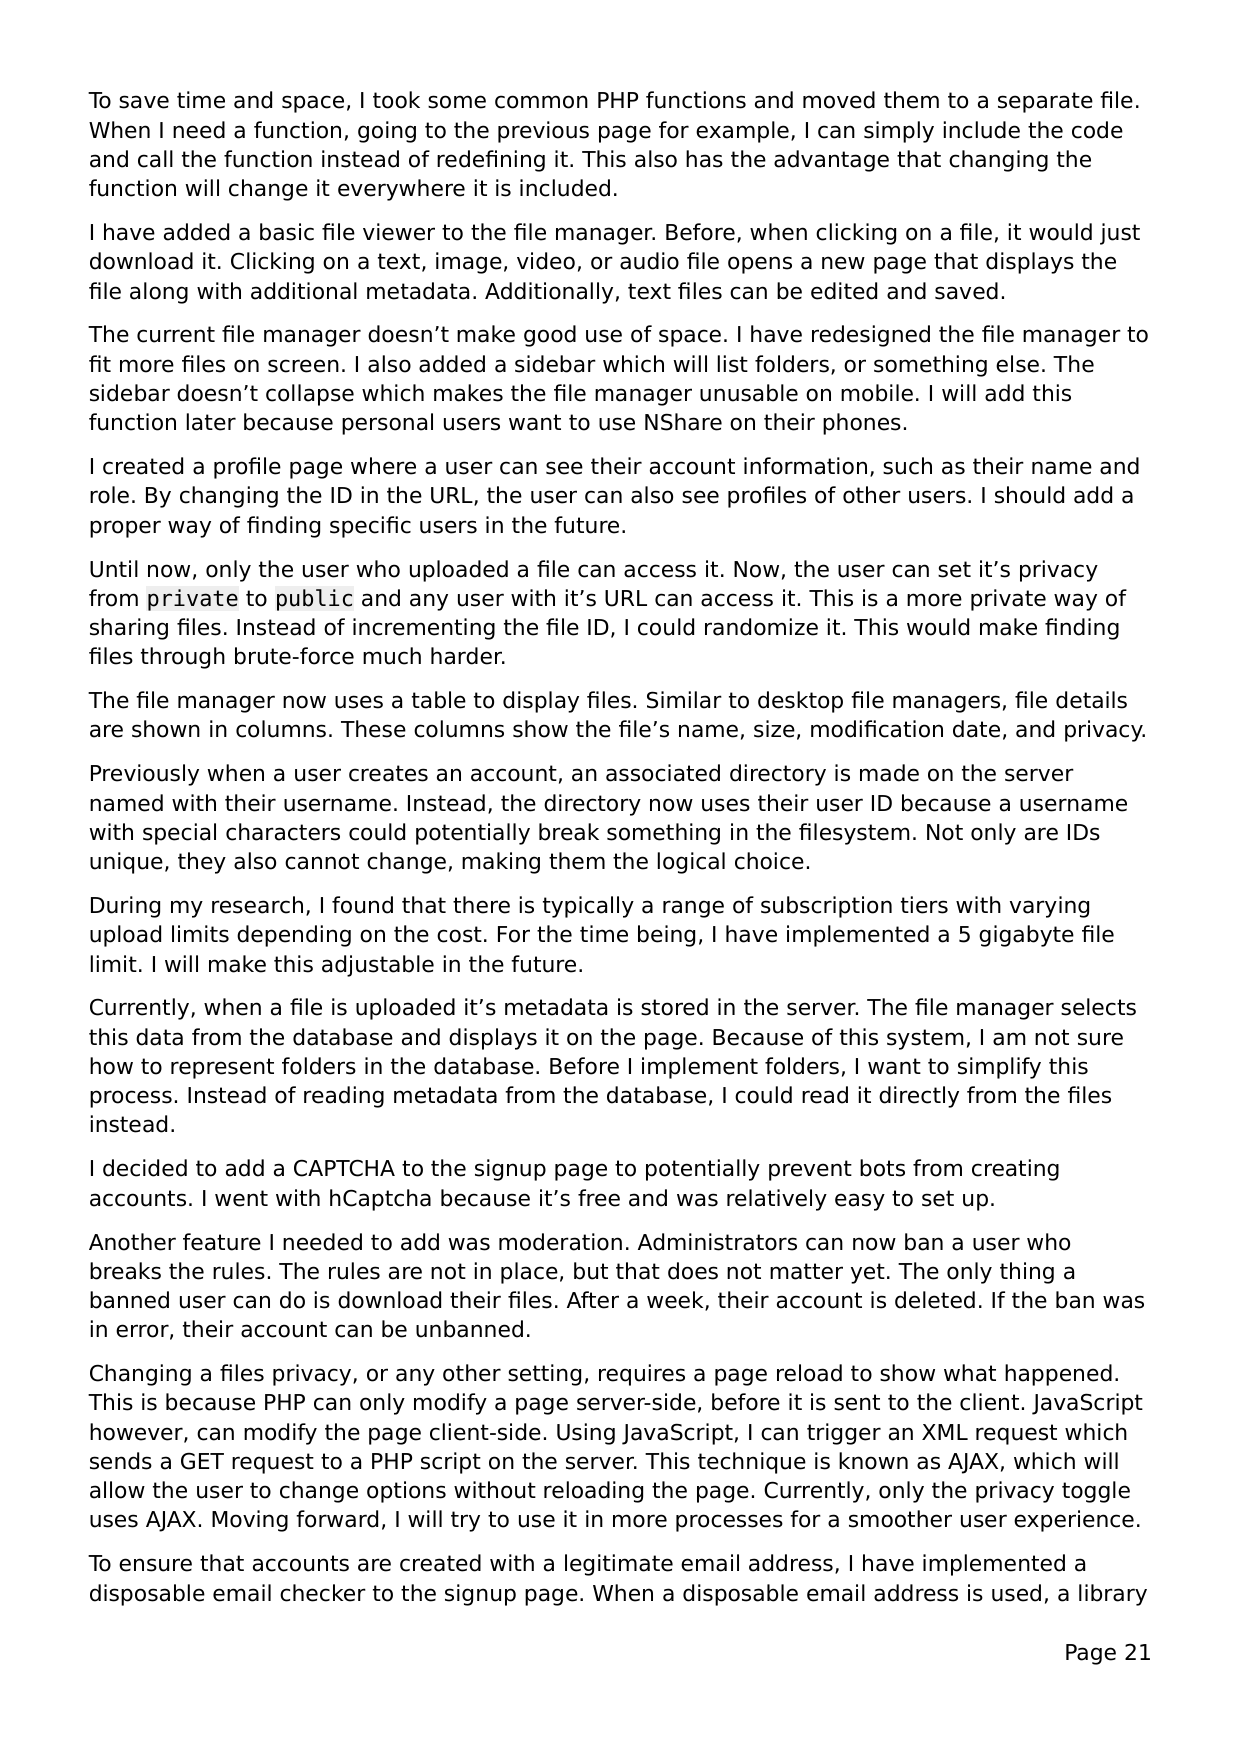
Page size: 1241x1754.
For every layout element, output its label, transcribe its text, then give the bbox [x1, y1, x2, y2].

text To ensure that accounts are created with a legitimate email address, I have implemented a disposable email checker to the signup page. When a disposable email address is used, a library [88, 1551, 1152, 1606]
text Previously when a user creates an account, an associated directory is made on the server named with their username. Instead, the directory now uses their user ID because a username with special characters could potentially break something in the filesystem. Not only are IDs unique, they also cannot change, making them the logical choice. [88, 761, 1152, 875]
text The file manager now uses a table to display files. Similar to desktop file managers, file details are shown in columns. These columns show the file’s name, size, modification date, and privacy. [88, 688, 1152, 743]
text Another feature I needed to add was moderation. Administrators can now ban a user who breaks the rules. The rules are not in place, but that does not matter yet. The only thing a banned user can do is download their files. After a week, their account is deleted. If the ban was in error, their account can be unbanned. [88, 1229, 1152, 1343]
text To save time and space, I took some common PHP functions and moved them to a separate file. When I need a function, going to the previous page for example, I can simply include the code and call the function instead of redefining it. This also has the advantage that changing the function will change it everywhere it is included. [88, 88, 1152, 202]
text I decided to add a CAPTCHA to the signup page to potentially prevent bots from creating accounts. I went with hCaptcha because it’s free and was relatively easy to set up. [88, 1156, 1152, 1211]
text Changing a files privacy, or any other setting, requires a page reload to show what happened. This is because PHP can only modify a page server-side, before it is sent to the client. JavaScript however, can modify the page client-side. Using JavaScript, I can trigger an XML request which sends a GET request to a PHP script on the server. This technique is known as AJAX, which will allow the user to change options without reloading the page. Currently, only the privacy toggle uses AJAX. Moving forward, I will try to use it in more processes for a smoother user experience. [88, 1361, 1152, 1533]
text The current file manager doesn’t make good use of space. I have redesigned the file manager to fit more files on screen. I also added a sidebar which will list folders, or something else. The sidebar doesn’t collapse which makes the file manager unusable on mobile. I will add this function later because personal users want to use NShare on their phones. [88, 323, 1152, 436]
text Until now, only the user who uploaded a file can access it. Now, the user can set it’s privacy from private to public and any user with it’s URL can access it. This is a more private way of sharing files. Instead of incrementing the file ID, I could randomize it. This would make finding files through brute-force much harder. [88, 557, 1152, 670]
text During my research, I found that there is typically a range of subscription tiers with varying upload limits depending on the cost. For the time being, I have implemented a 5 gigabyte file limit. I will make this adjustable in the future. [88, 893, 1152, 977]
text I have added a basic file viewer to the file manager. Before, when clicking on a file, it would just download it. Clicking on a text, image, video, or audio file opens a new page that displays the file along with additional metadata. Additionally, text files can be edited and saved. [88, 220, 1152, 304]
text I created a profile page where a user can see their account information, such as their name and role. By changing the ID in the URL, the user can also see profiles of other users. I should add a proper way of finding specific users in the future. [88, 454, 1152, 538]
text Currently, when a file is uploaded it’s metadata is stored in the server. The file manager selects this data from the database and displays it on the page. Because of this system, I am not sure how to represent folders in the database. Before I implement folders, I want to simplify this process. Instead of reading metadata from the database, I could read it directly from the files instead. [88, 996, 1152, 1138]
